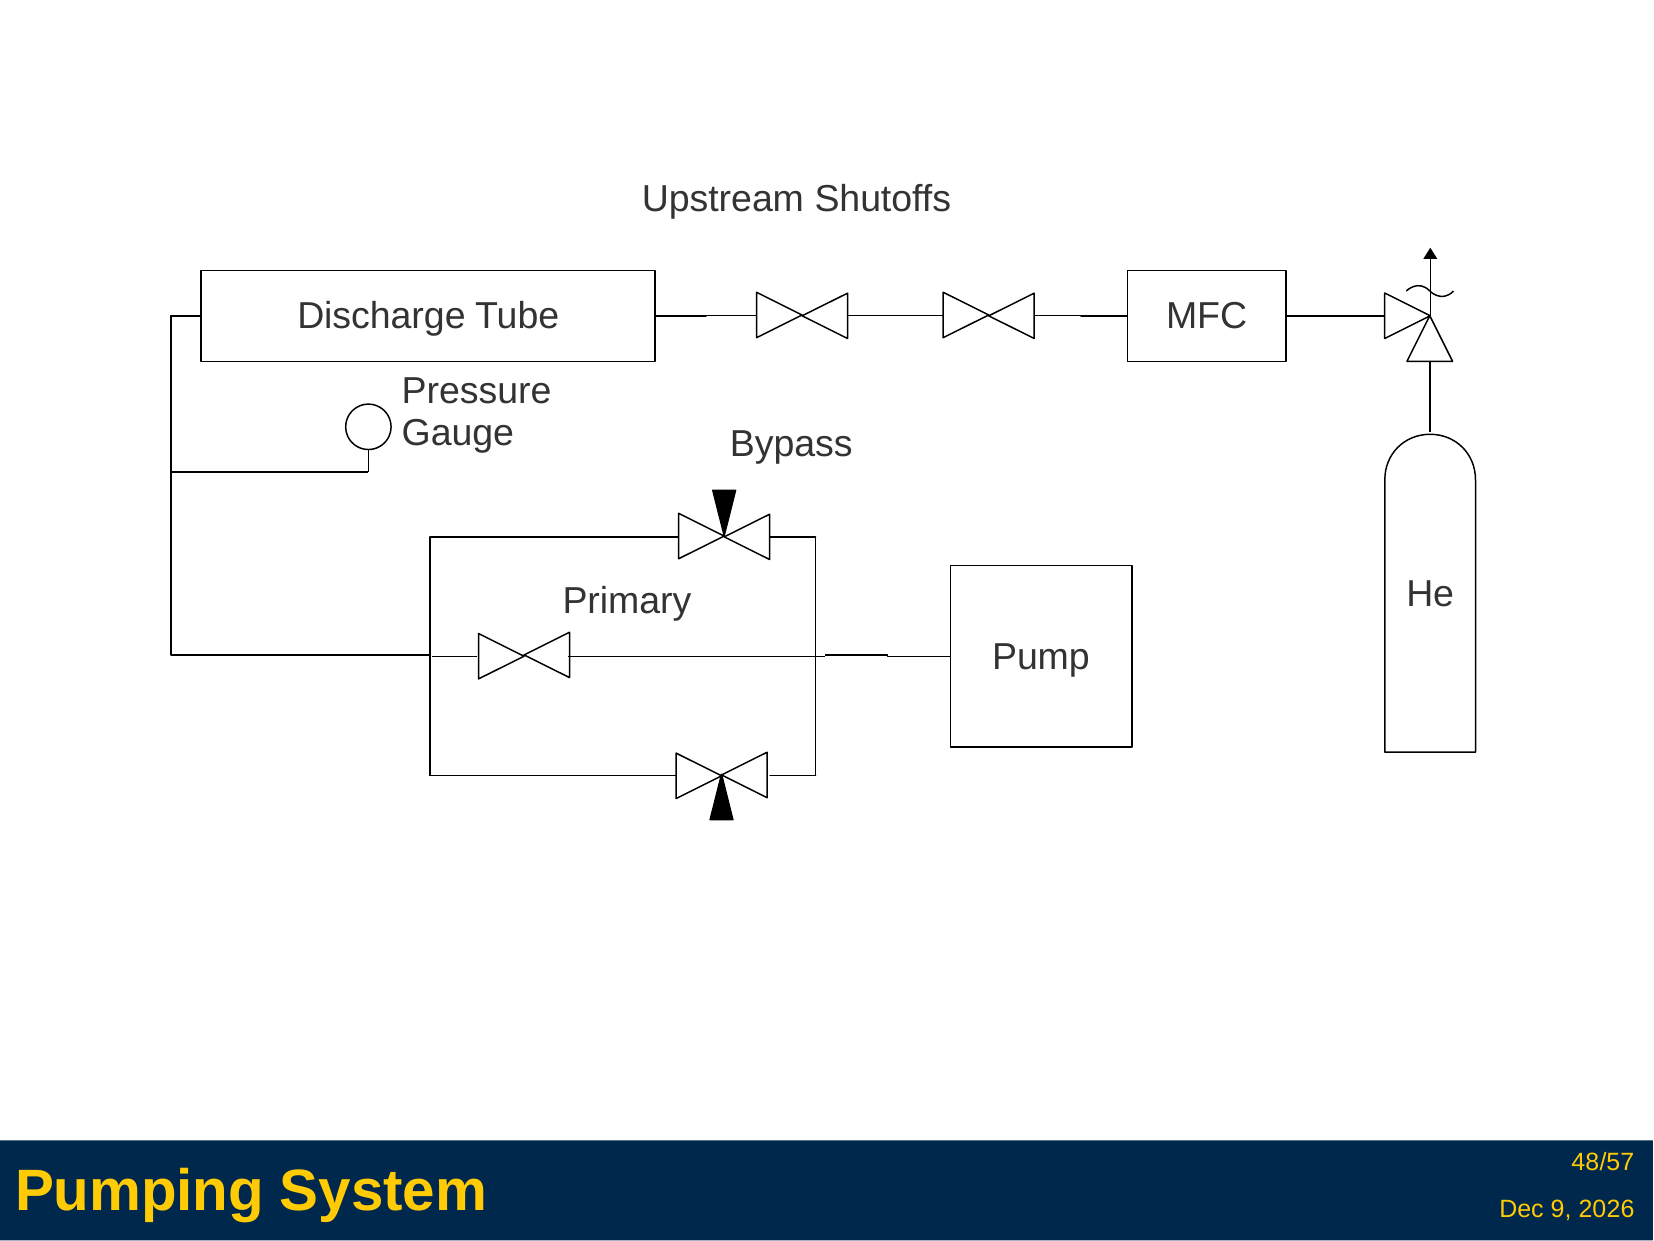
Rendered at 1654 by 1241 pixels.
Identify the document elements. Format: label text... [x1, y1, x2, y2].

text_box [345, 404, 386, 450]
text_box He [1384, 434, 1476, 753]
text_box Upstream Shutoffs [627, 169, 1154, 287]
text_box [1384, 292, 1453, 362]
text_box Bypass [715, 415, 962, 533]
title Pumping System [14, 1140, 1380, 1241]
text_box Pump [950, 565, 1132, 748]
text_box [478, 633, 547, 679]
text_box MFC [1127, 270, 1287, 362]
text_box Primary [547, 571, 815, 689]
text_box [678, 513, 770, 560]
text_box [943, 292, 1035, 339]
text_box [676, 752, 768, 820]
text_box [756, 292, 848, 339]
text_box Discharge Tube [201, 270, 656, 362]
text_box Pressure Gauge [386, 362, 630, 533]
